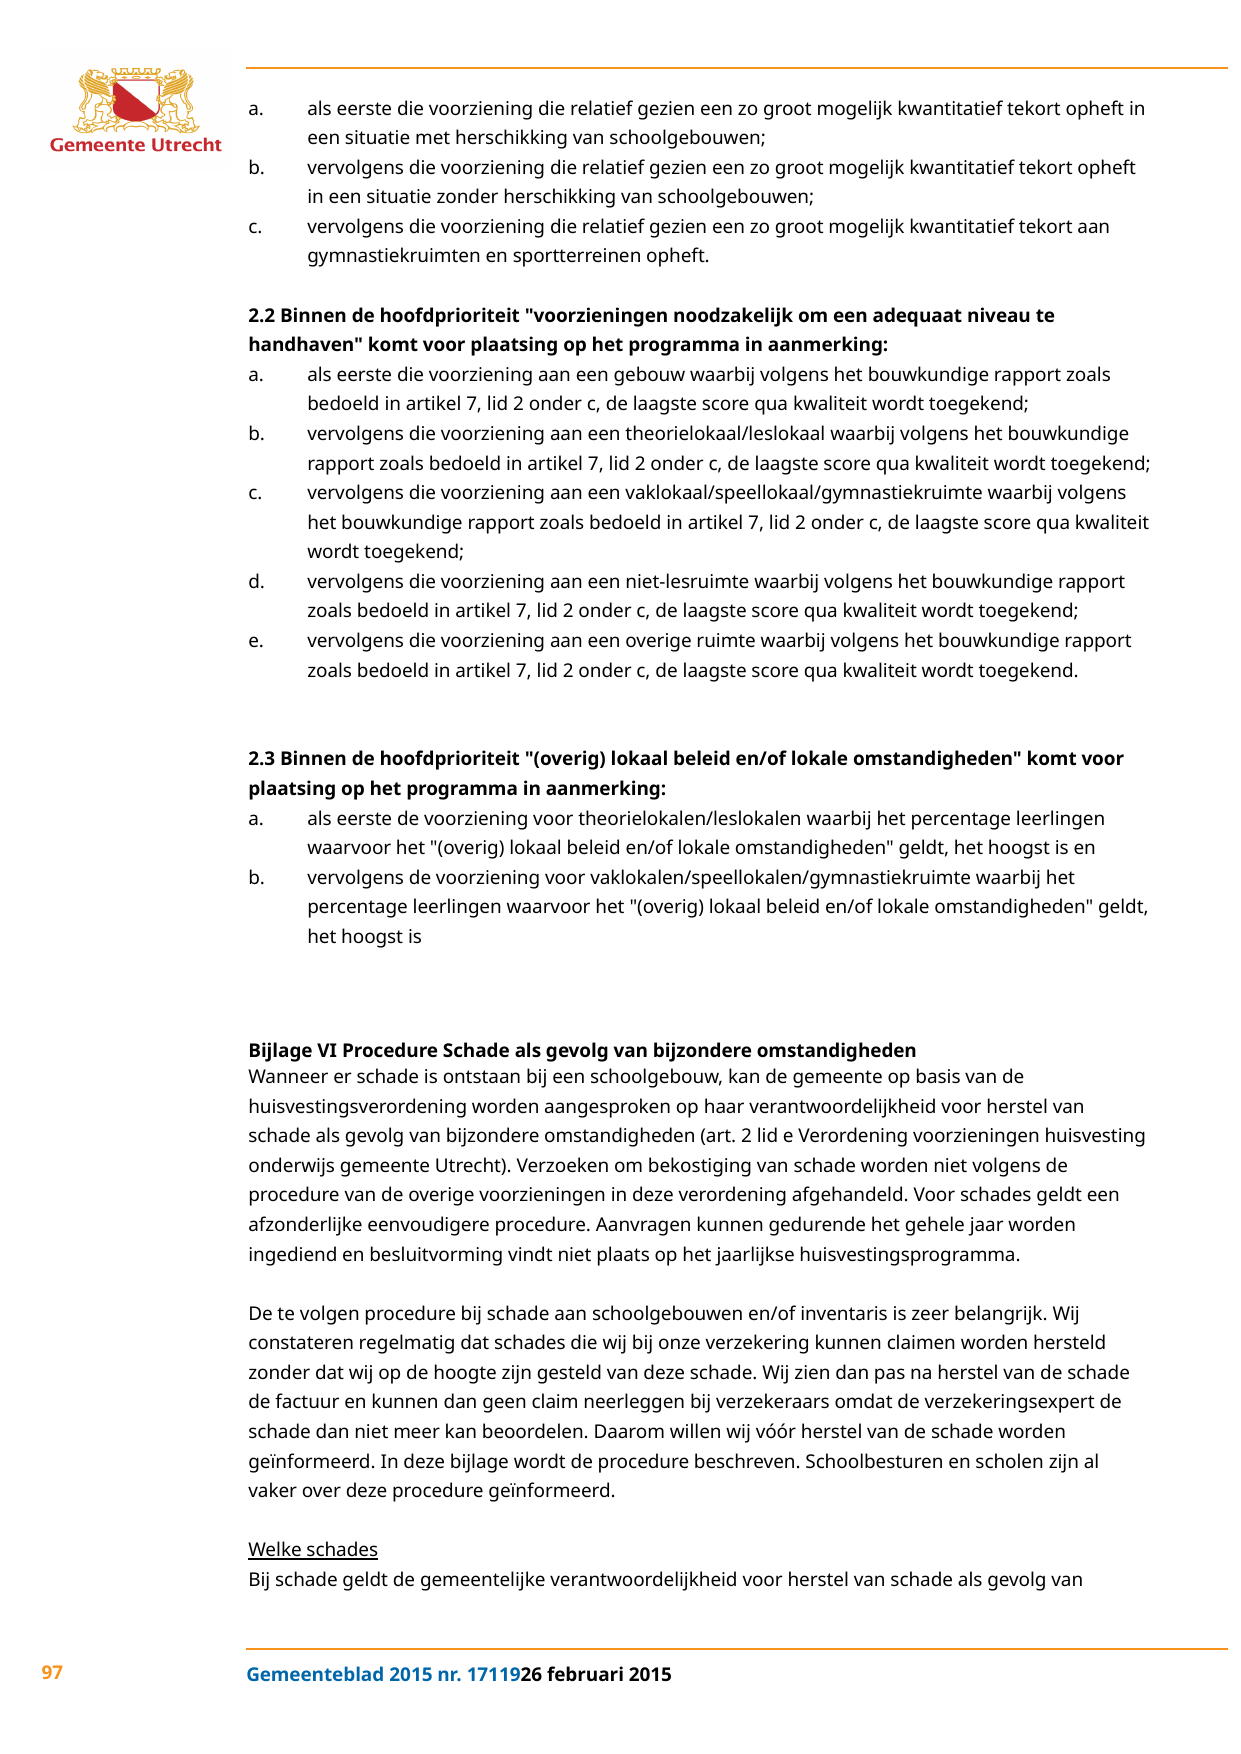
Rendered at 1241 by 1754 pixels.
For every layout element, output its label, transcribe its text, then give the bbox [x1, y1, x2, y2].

list als eerste die voorziening aan een gebouw waarbij volgens het bouwkundige rapport zoals bedoeld in artikel 7, lid 2 onder c, de laagste score qua kwaliteit wordt toegekend; [248, 361, 1152, 416]
text De te volgen procedure bij schade aan schoolgebouwen en/of inventaris is zeer belangrijk. Wij constateren regelmatig dat schades die wij bij onze verzekering kunnen claimen worden hersteld zonder dat wij op de hoogte zijn gesteld van deze schade. Wij zien dan pas na herstel van de schade de factuur en kunnen dan geen claim neerleggen bij verzekeraars omdat de verzekeringsexpert de schade dan niet meer kan beoordelen. Daarom willen wij vóór herstel van de schade worden geïnformeerd. In deze bijlage wordt de procedure beschreven. Schoolbesturen en scholen zijn al vaker over deze procedure geïnformeerd. [248, 1300, 1152, 1503]
list als eerste de voorziening voor theorielokalen/leslokalen waarbij het percentage leerlingen waarvoor het "(overig) lokaal beleid en/of lokale omstandigheden" geldt, het hoogst is en [248, 805, 1152, 860]
text Bijlage VI Procedure Schade als gevolg van bijzondere omstandigheden [248, 1038, 1152, 1063]
text Bij schade geldt de gemeentelijke verantwoordelijkheid voor herstel van schade als gevolg van [248, 1566, 1152, 1592]
picture [41, 47, 231, 172]
text 2.2 Binnen de hoofdprioriteit "voorzieningen noodzakelijk om een adequaat niveau te handhaven" komt voor plaatsing op het programma in aanmerking: [248, 302, 1152, 357]
list vervolgens de voorziening voor vaklokalen/speellokalen/gymnastiekruimte waarbij het percentage leerlingen waarvoor het "(overig) lokaal beleid en/of lokale omstandigheden" geldt, het hoogst is [248, 864, 1152, 949]
list vervolgens die voorziening aan een vaklokaal/speellokaal/gymnastiekruimte waarbij volgens het bouwkundige rapport zoals bedoeld in artikel 7, lid 2 onder c, de laagste score qua kwaliteit wordt toegekend; [248, 479, 1152, 564]
list vervolgens die voorziening aan een theorielokaal/leslokaal waarbij volgens het bouwkundige rapport zoals bedoeld in artikel 7, lid 2 onder c, de laagste score qua kwaliteit wordt toegekend; [248, 420, 1152, 476]
list vervolgens die voorziening die relatief gezien een zo groot mogelijk kwantitatief tekort opheft in een situatie zonder herschikking van schoolgebouwen; [248, 154, 1152, 209]
text 2.3 Binnen de hoofdprioriteit "(overig) lokaal beleid en/of lokale omstandigheden" komt voor plaatsing op het programma in aanmerking: [248, 746, 1152, 801]
list als eerste die voorziening die relatief gezien een zo groot mogelijk kwantitatief tekort opheft in een situatie met herschikking van schoolgebouwen; [248, 95, 1152, 150]
list vervolgens die voorziening die relatief gezien een zo groot mogelijk kwantitatief tekort aan gymnastiekruimten en sportterreinen opheft. [248, 213, 1152, 268]
list vervolgens die voorziening aan een niet-lesruimte waarbij volgens het bouwkundige rapport zoals bedoeld in artikel 7, lid 2 onder c, de laagste score qua kwaliteit wordt toegekend; [248, 568, 1152, 623]
text Welke schades [248, 1537, 1152, 1562]
list vervolgens die voorziening aan een overige ruimte waarbij volgens het bouwkundige rapport zoals bedoeld in artikel 7, lid 2 onder c, de laagste score qua kwaliteit wordt toegekend. [248, 627, 1152, 683]
text Wanneer er schade is ontstaan bij een schoolgebouw, kan de gemeente op basis van de huisvestingsverordening worden aangesproken op haar verantwoordelijkheid voor herstel van schade als gevolg van bijzondere omstandigheden (art. 2 lid e Verordening voorzieningen huisvesting onderwijs gemeente Utrecht). Verzoeken om bekostiging van schade worden niet volgens de procedure van de overige voorzieningen in deze verordening afgehandeld. Voor schades geldt een afzonderlijke eenvoudigere procedure. Aanvragen kunnen gedurende het gehele jaar worden ingediend en besluitvorming vindt niet plaats op het jaarlijkse huisvestingsprogramma. [248, 1063, 1152, 1267]
